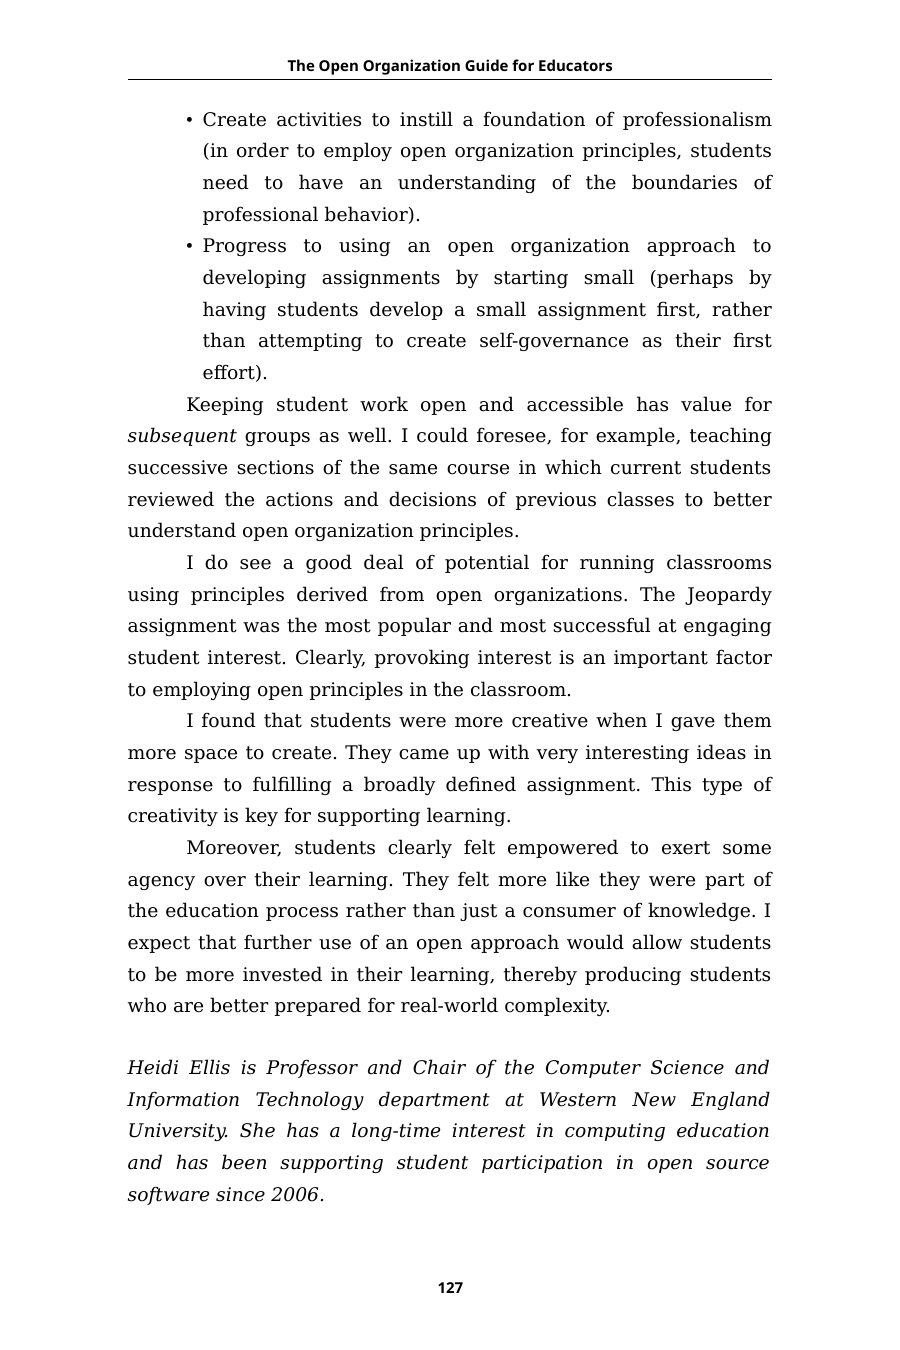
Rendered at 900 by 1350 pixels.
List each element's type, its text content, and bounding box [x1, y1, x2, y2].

text Heidi Ellis is Professor and Chair of the Computer Science and Information Technology department at Western New England University. She has a long-time interest in computing education and has been supporting student participation in open source software since 2006. [127, 1057, 772, 1206]
text I found that students were more creative when I gave them more space to create. They came up with very interesting ideas in response to fulfilling a broadly defined assignment. This type of creativity is key for supporting learning. [127, 710, 772, 827]
text I do see a good deal of potential for running classrooms using principles derived from open organizations. The Jeopardy assignment was the most popular and most successful at engaging student interest. Clearly, provoking interest is an important factor to employing open principles in the classroom. [127, 552, 772, 701]
list Progress to using an open organization approach to developing assignments by starting small (perhaps by having students develop a small assignment first, rather than attempting to create self-governance as their first effort). [186, 235, 772, 384]
text Keeping student work open and accessible has value for subsequent groups as well. I could foresee, for example, teaching successive sections of the same course in which current students reviewed the actions and decisions of previous classes to better understand open organization principles. [127, 394, 772, 542]
list Create activities to instill a foundation of professionalism (in order to employ open organization principles, students need to have an understanding of the boundaries of professional behavior). [186, 109, 772, 226]
text Moreover, students clearly felt empowered to exert some agency over their learning. They felt more like they were part of the education process rather than just a consumer of knowledge. I expect that further use of an open approach would allow students to be more invested in their learning, thereby producing students who are better prepared for real-world complexity. [127, 837, 772, 1017]
